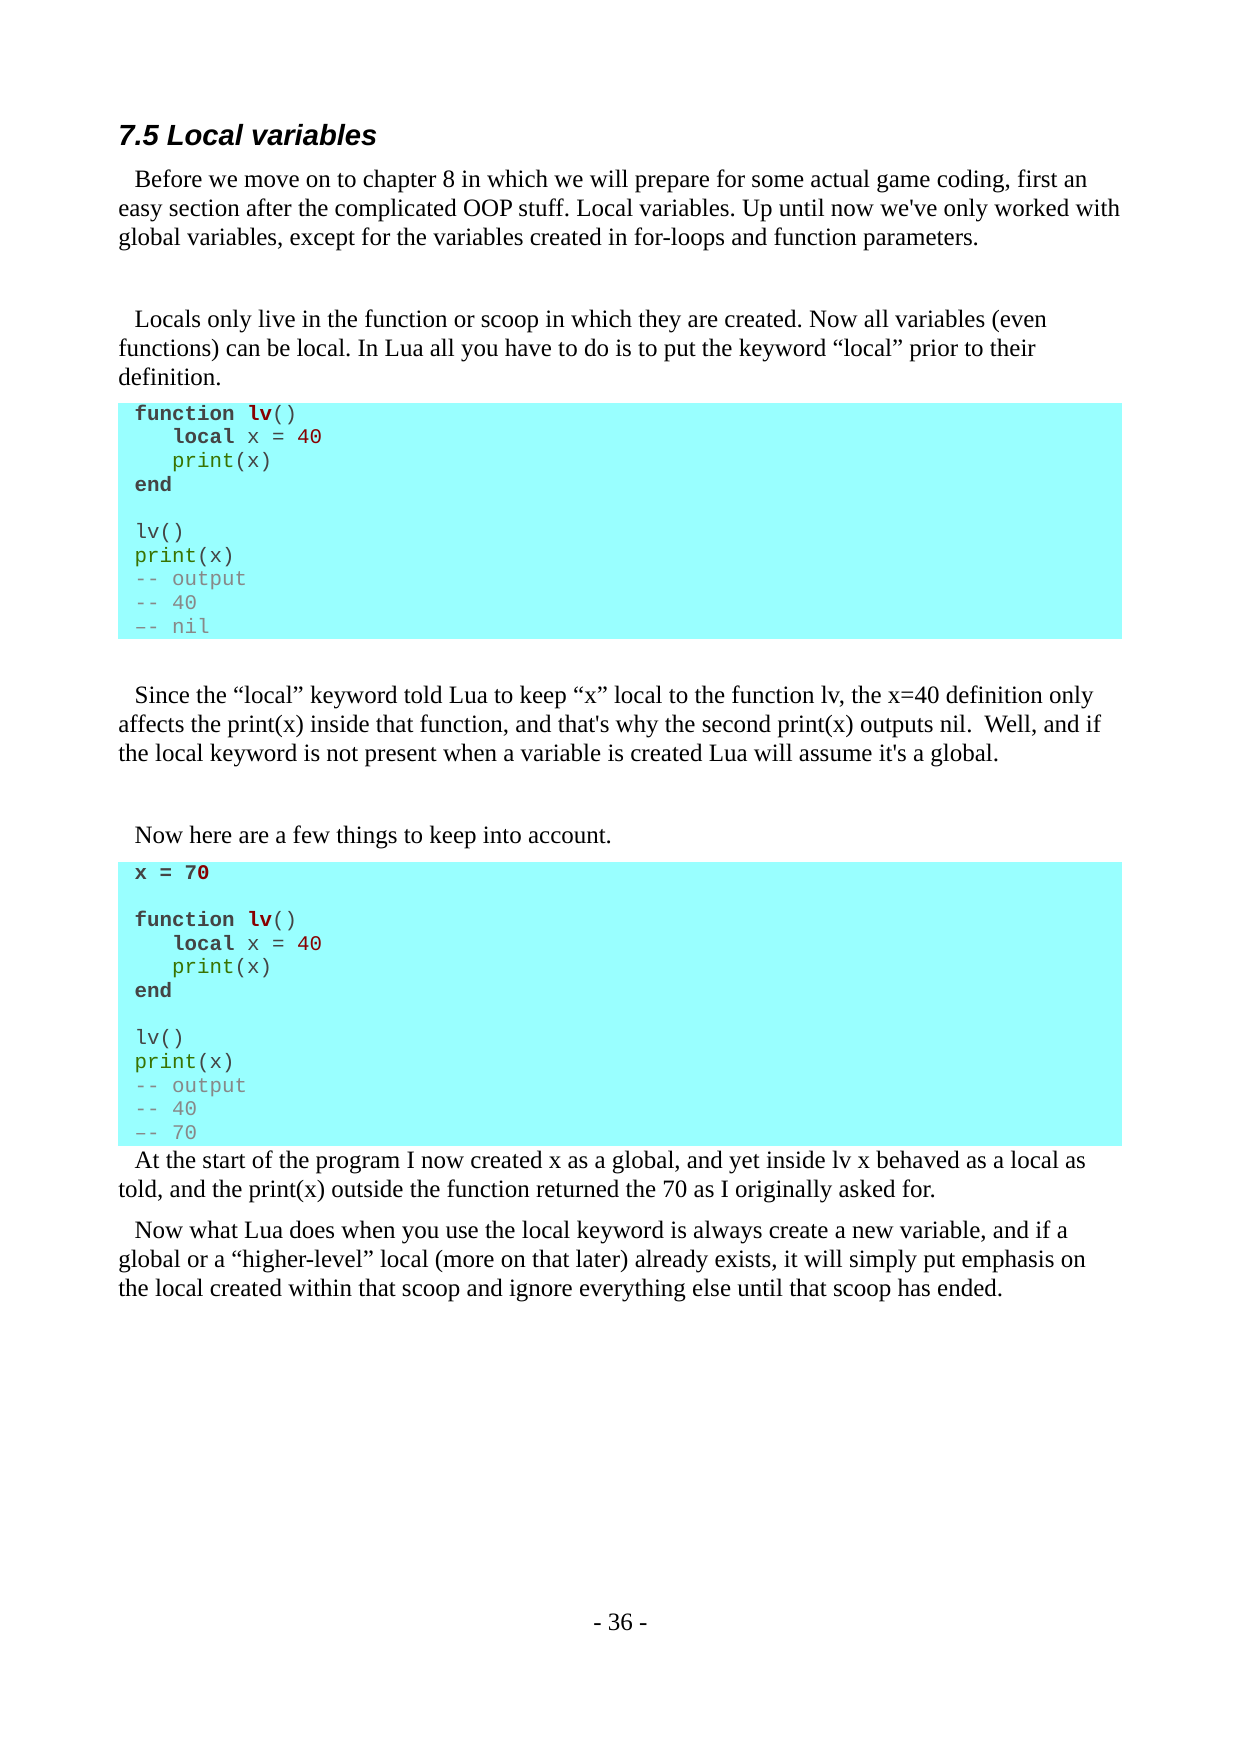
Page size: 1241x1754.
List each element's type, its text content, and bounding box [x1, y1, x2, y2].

text x = 70 [118, 862, 1122, 886]
text end [118, 980, 1122, 1004]
text end [118, 474, 1122, 497]
text function lv() [118, 403, 1122, 427]
text print(x) [118, 1051, 1122, 1075]
text At the start of the program I now created x as a global, and yet inside lv x behaved as a local as told, and the print(x) outside the function returned the 70 as I originally asked for. [118, 1146, 1122, 1203]
text local x = 40 [118, 933, 1122, 956]
text Now what Lua does when you use the local keyword is always create a new variable, and if a global or a “higher-level” local (more on that later) already exists, it will simply put emphasis on the local created within that scoop and ignore everything else until that scoop has ended. [118, 1216, 1122, 1302]
text lv() [118, 1027, 1122, 1051]
text Before we move on to chapter 8 in which we will prepare for some actual game coding, first an easy section after the complicated OOP stuff. Local variables. Up until now we've only worked with global variables, except for the variables created in for-loops and function parameters. [118, 164, 1122, 250]
subtitle 7.5 Local variables [118, 118, 1122, 152]
text lv() [118, 521, 1122, 545]
text -- 40 [118, 592, 1122, 616]
text function lv() [118, 909, 1122, 933]
text print(x) [118, 545, 1122, 568]
text Locals only live in the function or scoop in which they are created. Now all variables (even functions) can be local. In Lua all you have to do is to put the keyword “local” prior to their definition. [118, 304, 1122, 390]
text local x = 40 [118, 427, 1122, 450]
text Since the “local” keyword told Lua to keep “x” local to the function lv, the x=40 definition only affects the print(x) inside that function, and that's why the second print(x) outputs nil. Well, and if the local keyword is not present when a variable is created Lua will assume it's a global. [118, 681, 1122, 767]
text -- output [118, 568, 1122, 592]
text –- nil [118, 616, 1122, 639]
text Now here are a few things to keep into account. [118, 821, 1122, 849]
text -- 40 [118, 1098, 1122, 1122]
text –- 70 [118, 1122, 1122, 1146]
text print(x) [118, 956, 1122, 980]
text print(x) [118, 450, 1122, 474]
text -- output [118, 1075, 1122, 1098]
